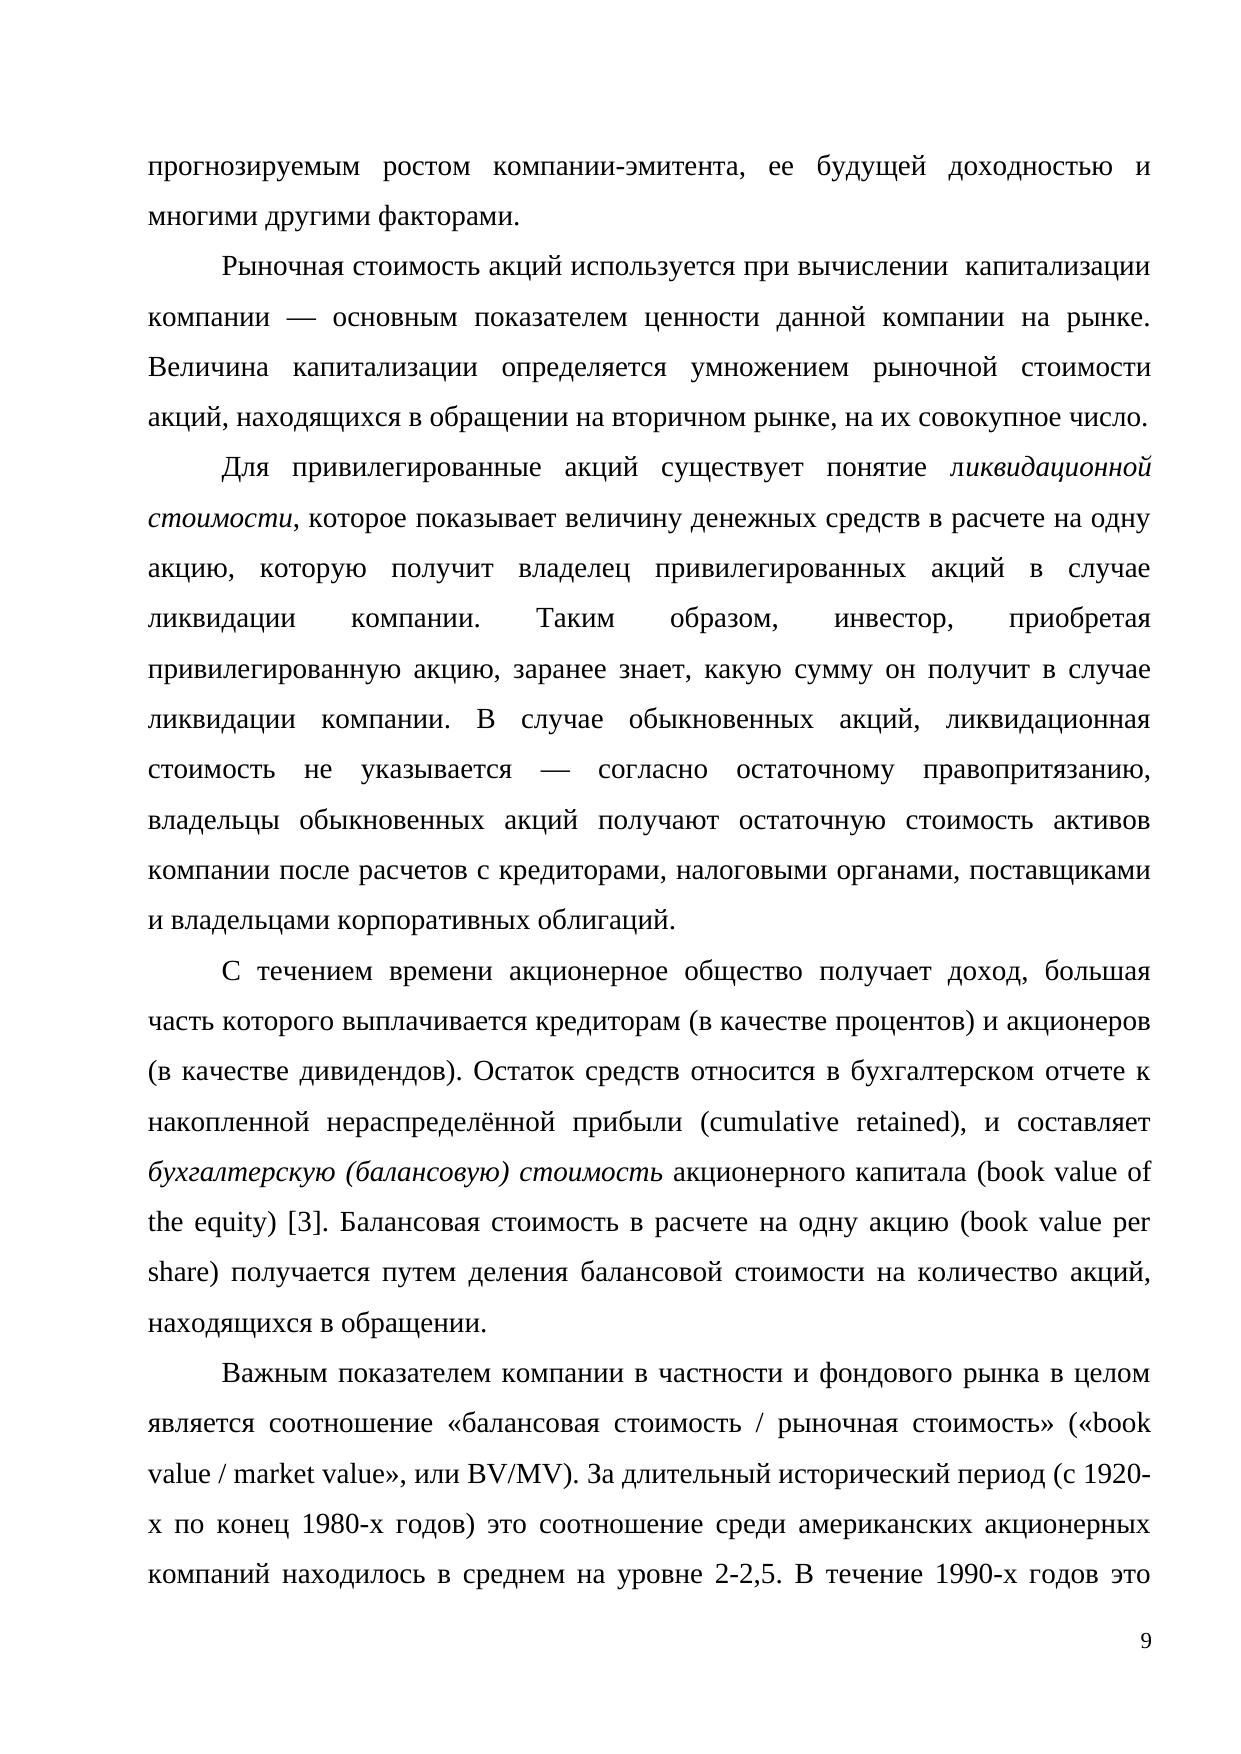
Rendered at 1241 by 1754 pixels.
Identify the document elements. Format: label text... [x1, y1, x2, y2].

text прогнозируемым ростом компании-эмитента, ее будущей доходностью и многими другими факторами. [148, 148, 1152, 232]
text Рыночная стоимость акций используется при вычислении капитализации компании — основным показателем ценности данной компании на рынке. Величина капитализации определяется умножением рыночной стоимости акций, находящихся в обращении на вторичном рынке, на их совокупное число. [148, 248, 1152, 433]
text С течением времени акционерное общество получает доход, большая часть которого выплачивается кредиторам (в качестве процентов) и акционеров (в качестве дивидендов). Остаток средств относится в бухгалтерском отчете к накопленной нераспределённой прибыли (cumulative retained), и составляет бухгалтерскую (балансовую) стоимость акционерного капитала (book value of the equity) [3]. Балансовая стоимость в расчете на одну акцию (book value per share) получается путем деления балансовой стоимости на количество акций, находящихся в обращении. [148, 953, 1152, 1338]
text Для привилегированные акций существует понятие ликвидационной стоимости, которое показывает величину денежных средств в расчете на одну акцию, которую получит владелец привилегированных акций в случае ликвидации компании. Таким образом, инвестор, приобретая привилегированную акцию, заранее знает, какую сумму он получит в случае ликвидации компании. В случае обыкновенных акций, ликвидационная стоимость не указывается — согласно остаточному правопритязанию, владельцы обыкновенных акций получают остаточную стоимость активов компании после расчетов с кредиторами, налоговыми органами, поставщиками и владельцами корпоративных облигаций. [148, 449, 1152, 936]
text Важным показателем компании в частности и фондового рынка в целом является соотношение «балансовая стоимость / рыночная стоимость» («book value / market value», или BV/MV). За длительный исторический период (с 1920-х по конец 1980-х годов) это соотношение среди американских акционерных компаний находилось в среднем на уровне 2-2,5. В течение 1990-х годов это [148, 1355, 1152, 1590]
